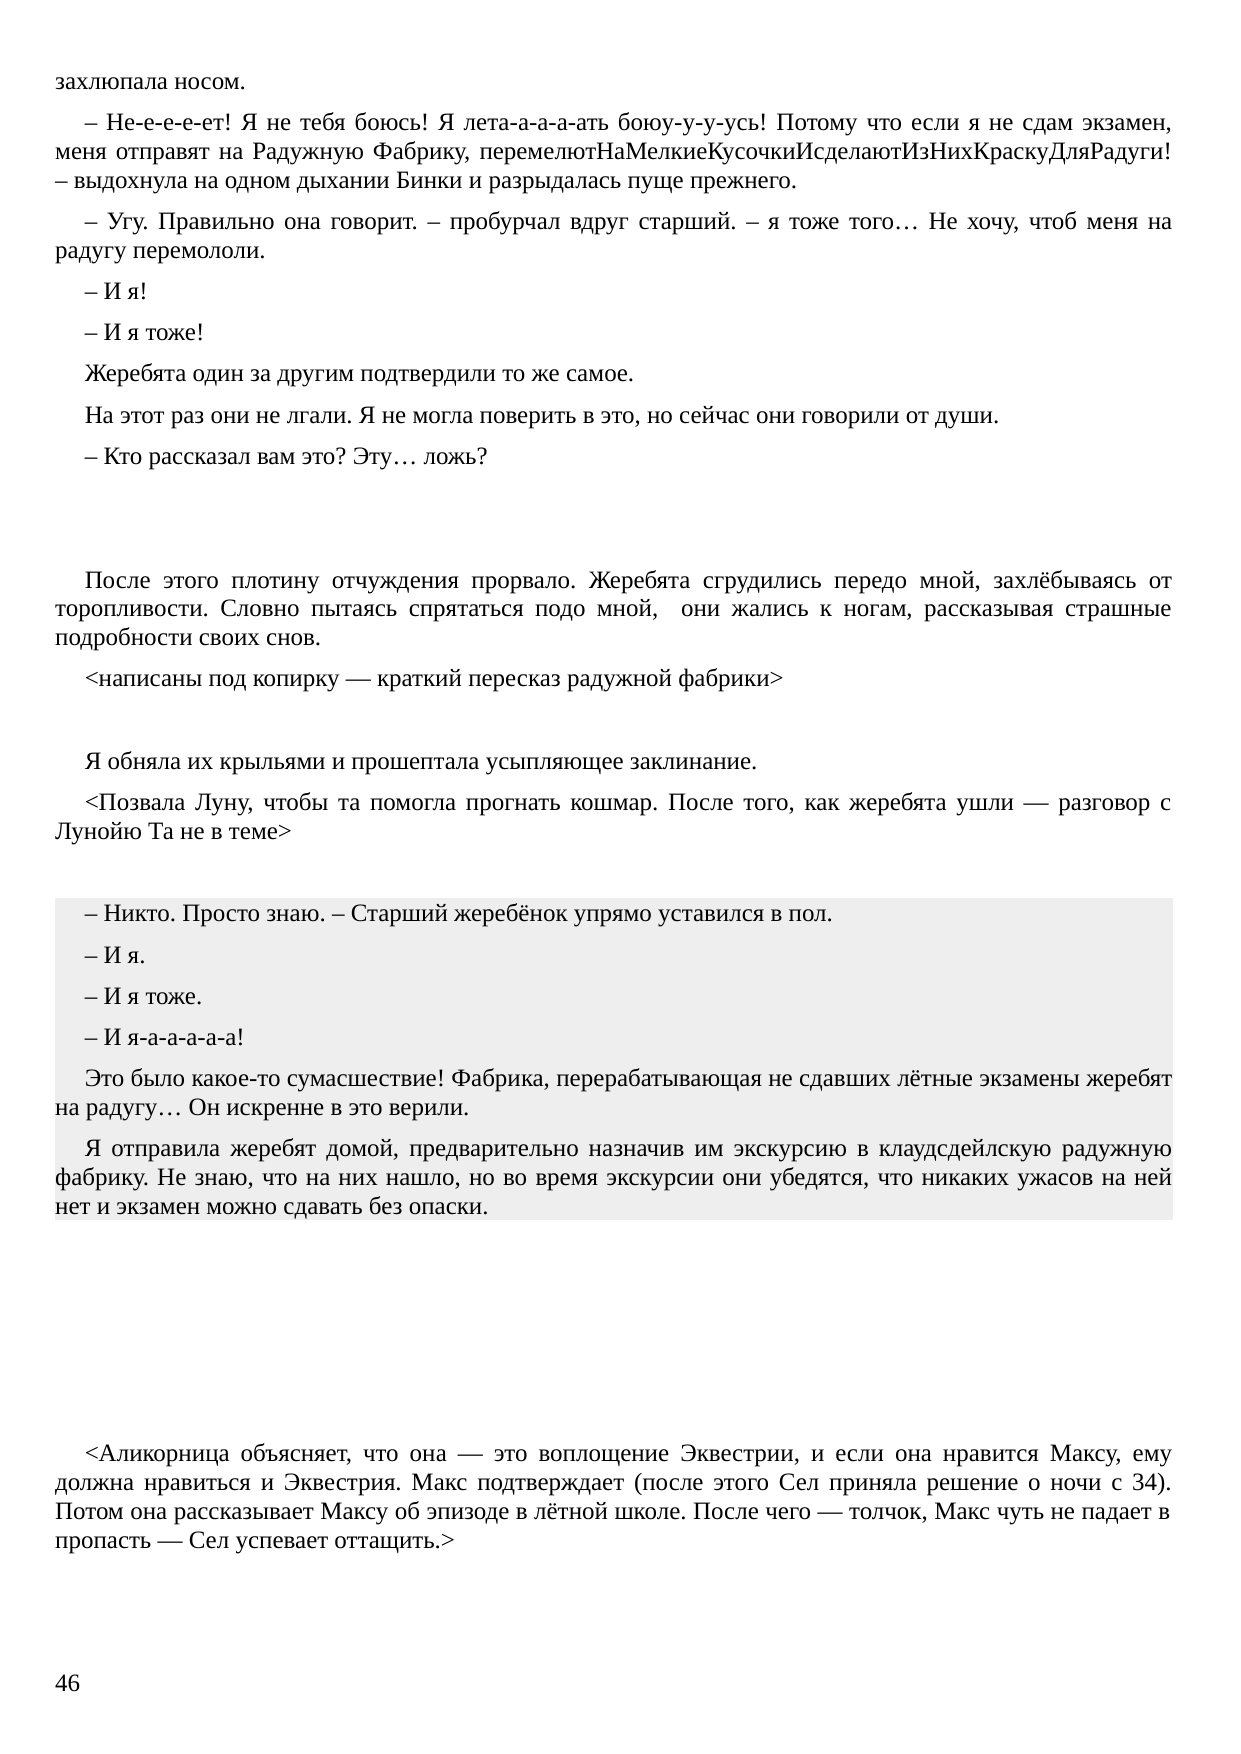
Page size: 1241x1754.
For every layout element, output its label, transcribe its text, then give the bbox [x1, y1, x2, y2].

text <Позвала Луну, чтобы та помогла прогнать кошмар. После того, как жеребята ушли — разговор с Лунойю Та не в теме> [55, 787, 1173, 845]
text – Не-е-е-е-ет! Я не тебя боюсь! Я лета-а-а-а-ать боюу-у-у-усь! Потому что если я не сдам экзамен, меня отправят на Радужную Фабрику, перемелютНаМелкиеКусочкиИсделаютИзНихКраскуДляРадуги! – выдохнула на одном дыхании Бинки и разрыдалась пуще прежнего. [55, 107, 1173, 193]
text – Угу. Правильно она говорит. – пробурчал вдруг старший. – я тоже того… Не хочу, чтоб меня на радугу перемололи. [55, 206, 1173, 263]
text – И я. [55, 940, 1173, 968]
text <Аликорница объясняет, что она — это воплощение Эквестрии, и если она нравится Максу, ему должна нравиться и Эквестрия. Макс подтверждает (после этого Сел приняла решение о ночи с 34). Потом она рассказывает Максу об эпизоде в лётной школе. После чего — толчок, Макс чуть не падает в пропасть — Сел успевает оттащить.> [55, 1438, 1173, 1553]
text Я отправила жеребят домой, предварительно назначив им экскурсию в клаудсдейлскую радужную фабрику. Не знаю, что на них нашло, но во время экскурсии они убедятся, что никаких ужасов на ней нет и экзамен можно сдавать без опаски. [55, 1133, 1173, 1220]
text – Никто. Просто знаю. – Старший жеребёнок упрямо уставился в пол. [55, 898, 1173, 927]
text – И я тоже. [55, 981, 1173, 1010]
text <написаны под копирку — краткий пересказ радужной фабрики> [55, 663, 1173, 692]
text – И я! [55, 276, 1173, 305]
text Это было какое-то сумасшествие! Фабрика, перерабатывающая не сдавших лётные экзамены жеребят на радугу… Он искренне в это верили. [55, 1063, 1173, 1121]
text Жеребята один за другим подтвердили то же самое. [55, 358, 1173, 387]
text – И я-а-а-а-а-а! [55, 1022, 1173, 1051]
text захлюпала носом. [55, 66, 1173, 95]
text На этот раз они не лгали. Я не могла поверить в это, но сейчас они говорили от души. [55, 400, 1173, 428]
text – Кто рассказал вам это? Эту… ложь? [55, 441, 1173, 470]
text Я обняла их крыльями и прошептала усыпляющее заклинание. [55, 746, 1173, 775]
text – И я тоже! [55, 317, 1173, 346]
text После этого плотину отчуждения прорвало. Жеребята сгрудились передо мной, захлёбываясь от торопливости. Словно пытаясь спрятаться подо мной, они жались к ногам, рассказывая страшные подробности своих снов. [55, 565, 1173, 651]
